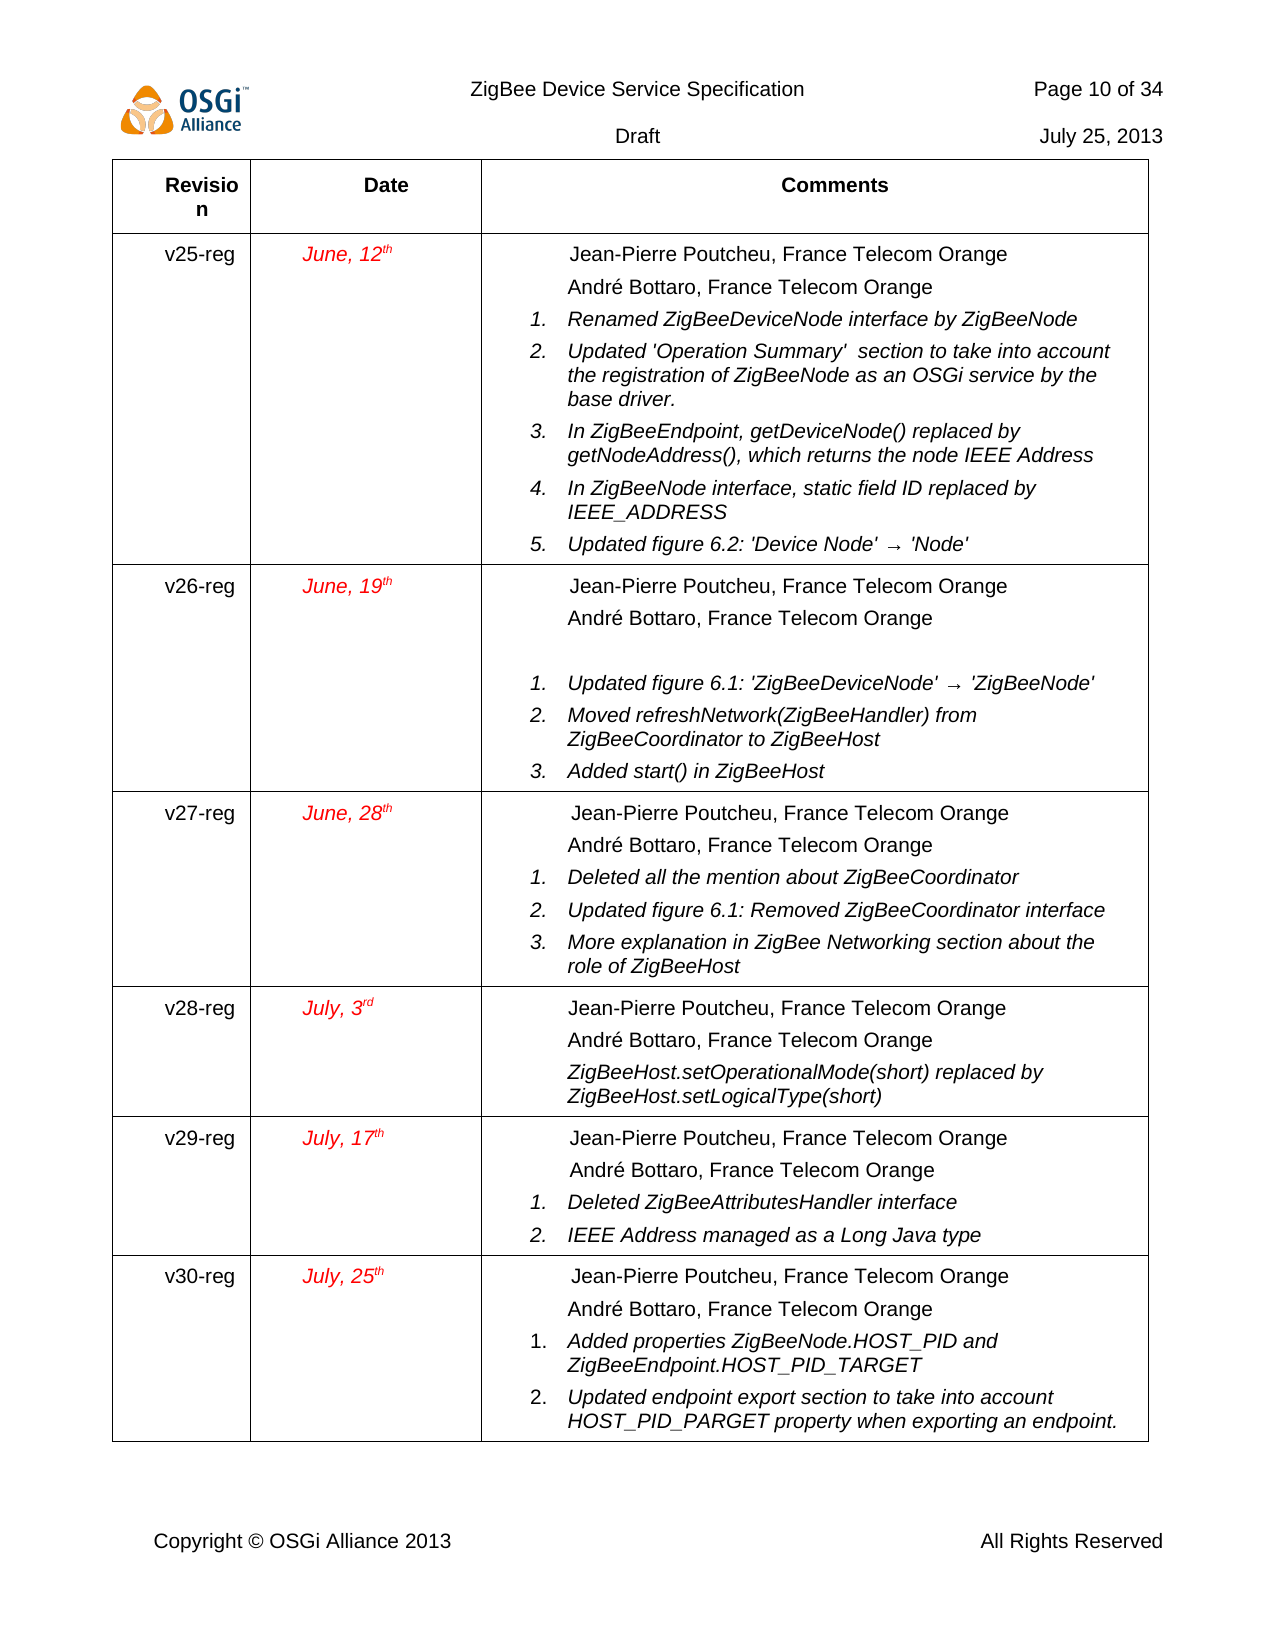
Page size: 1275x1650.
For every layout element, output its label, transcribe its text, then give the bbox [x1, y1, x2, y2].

table_cell Jean-Pierre Poutcheu, France Telecom Orange André Bottaro, France Telecom Orange Added properties ZigBeeNode.HOST_PID and ZigBeeEndpoint.HOST_PID_TARGET Updated endpoint export section to take into account HOST_PID_PARGET property when exporting an endpoint. [482, 1256, 1148, 1441]
table_cell June, 19th [251, 565, 481, 791]
table_cell Jean-Pierre Poutcheu, France Telecom Orange André Bottaro, France Telecom Orange ZigBeeHost.setOperationalMode(short) replaced by ZigBeeHost.setLogicalType(short) [482, 987, 1148, 1116]
table_cell v26-reg [113, 565, 250, 791]
table_cell July, 3rd [251, 987, 481, 1116]
table_cell June, 28th [251, 792, 481, 986]
table_cell Jean-Pierre Poutcheu, France Telecom Orange André Bottaro, France Telecom Orange Renamed ZigBeeDeviceNode interface by ZigBeeNode Updated 'Operation Summary' section to take into account the registration of ZigBeeNode as an OSGi service by the base driver. In ZigBeeEndpoint, getDeviceNode() replaced by getNodeAddress(), which returns the node IEEE Address In ZigBeeNode interface, static field ID replaced by IEEE_ADDRESS Updated figure 6.2: 'Device Node' → 'Node' [482, 234, 1148, 564]
table_header Comments [482, 160, 1148, 233]
table_cell v30-reg [113, 1256, 250, 1441]
table_cell v28-reg [113, 987, 250, 1116]
table_cell v29-reg [113, 1117, 250, 1255]
table_cell July, 17th [251, 1117, 481, 1255]
table_cell July, 25th [251, 1256, 481, 1441]
table_cell v27-reg [113, 792, 250, 986]
table_header Revision [113, 160, 250, 233]
picture [113, 78, 257, 142]
table_cell Jean-Pierre Poutcheu, France Telecom Orange André Bottaro, France Telecom Orange Deleted ZigBeeAttributesHandler interface IEEE Address managed as a Long Java type [482, 1117, 1148, 1255]
table_cell June, 12th [251, 234, 481, 564]
table_cell Jean-Pierre Poutcheu, France Telecom Orange André Bottaro, France Telecom Orange Deleted all the mention about ZigBeeCoordinator Updated figure 6.1: Removed ZigBeeCoordinator interface More explanation in ZigBee Networking section about the role of ZigBeeHost [482, 792, 1148, 986]
table_header Date [251, 160, 481, 233]
table_cell v25-reg [113, 234, 250, 564]
table_cell Jean-Pierre Poutcheu, France Telecom Orange André Bottaro, France Telecom Orange Updated figure 6.1: 'ZigBeeDeviceNode' → 'ZigBeeNode' Moved refreshNetwork(ZigBeeHandler) from ZigBeeCoordinator to ZigBeeHost Added start() in ZigBeeHost [482, 565, 1148, 791]
